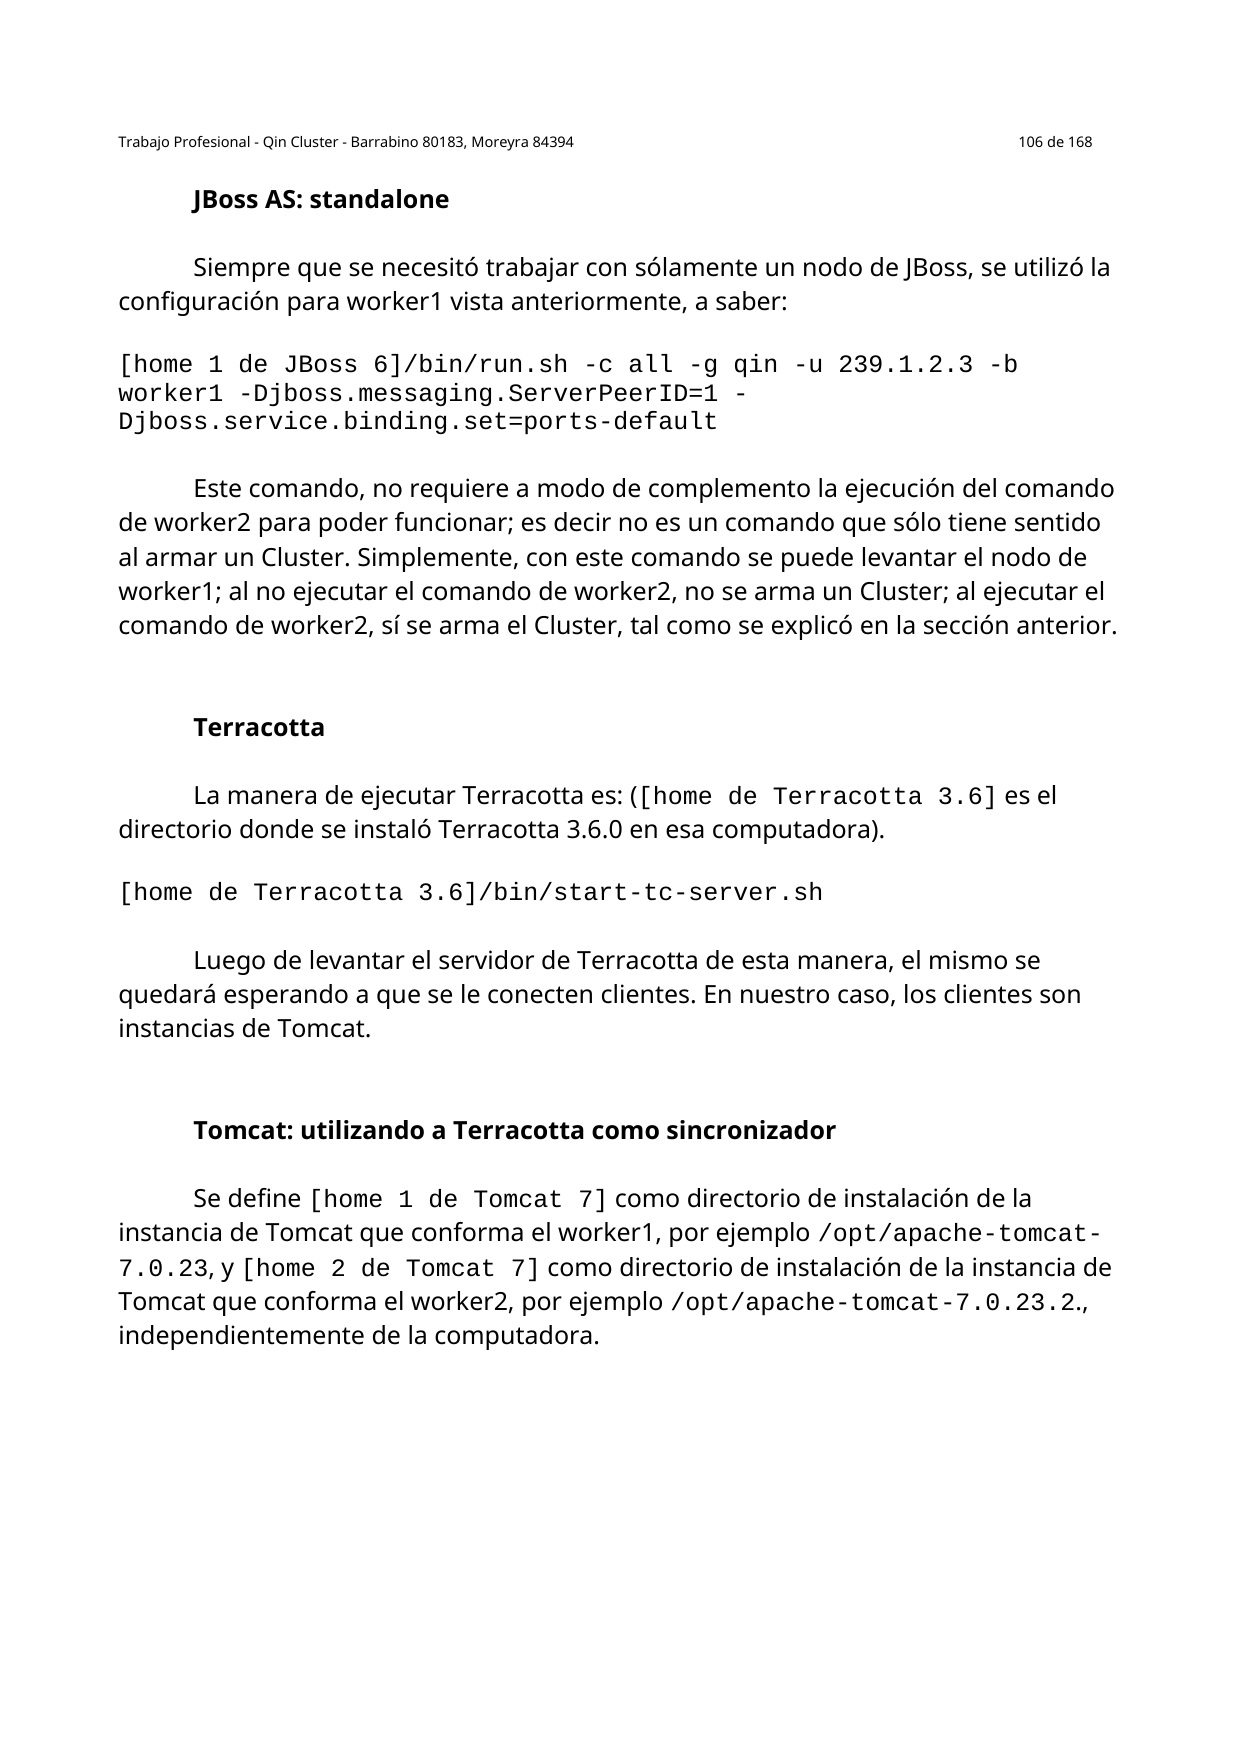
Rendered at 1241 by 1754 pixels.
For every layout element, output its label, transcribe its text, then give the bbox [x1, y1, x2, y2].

text Terracotta [118, 709, 1122, 743]
text La manera de ejecutar Terracotta es: ([home de Terracotta 3.6] es el directorio donde se instaló Terracotta 3.6.0 en esa computadora). [118, 778, 1122, 846]
text Siempre que se necesitó trabajar con sólamente un nodo de JBoss, se utilizó la configuración para worker1 vista anteriormente, a saber: [118, 250, 1122, 318]
text Se define [home 1 de Tomcat 7] como directorio de instalación de la instancia de Tomcat que conforma el worker1, por ejemplo /opt/apache-tomcat-7.0.23, y [home 2 de Tomcat 7] como directorio de instalación de la instancia de Tomcat que conforma el worker2, por ejemplo /opt/apache-tomcat-7.0.23.2., independientemente de la computadora. [118, 1181, 1122, 1352]
text JBoss AS: standalone [118, 182, 1122, 216]
text Este comando, no requiere a modo de complemento la ejecución del comando de worker2 para poder funcionar; es decir no es un comando que sólo tiene sentido al armar un Cluster. Simplemente, con este comando se puede levantar el nodo de worker1; al no ejecutar el comando de worker2, no se arma un Cluster; al ejecutar el comando de worker2, sí se arma el Cluster, tal como se explicó en la sección anterior. [118, 471, 1122, 641]
text [home 1 de JBoss 6]/bin/run.sh -c all -g qin -u 239.1.2.3 -b worker1 -Djboss.messaging.ServerPeerID=1 -Djboss.service.binding.set=ports-default [118, 352, 1122, 437]
text [home de Terracotta 3.6]/bin/start-tc-server.sh [118, 880, 1122, 908]
text Luego de levantar el servidor de Terracotta de esta manera, el mismo se quedará esperando a que se le conecten clientes. En nuestro caso, los clientes son instancias de Tomcat. [118, 942, 1122, 1044]
text Tomcat: utilizando a Terracotta como sincronizador [118, 1113, 1122, 1147]
